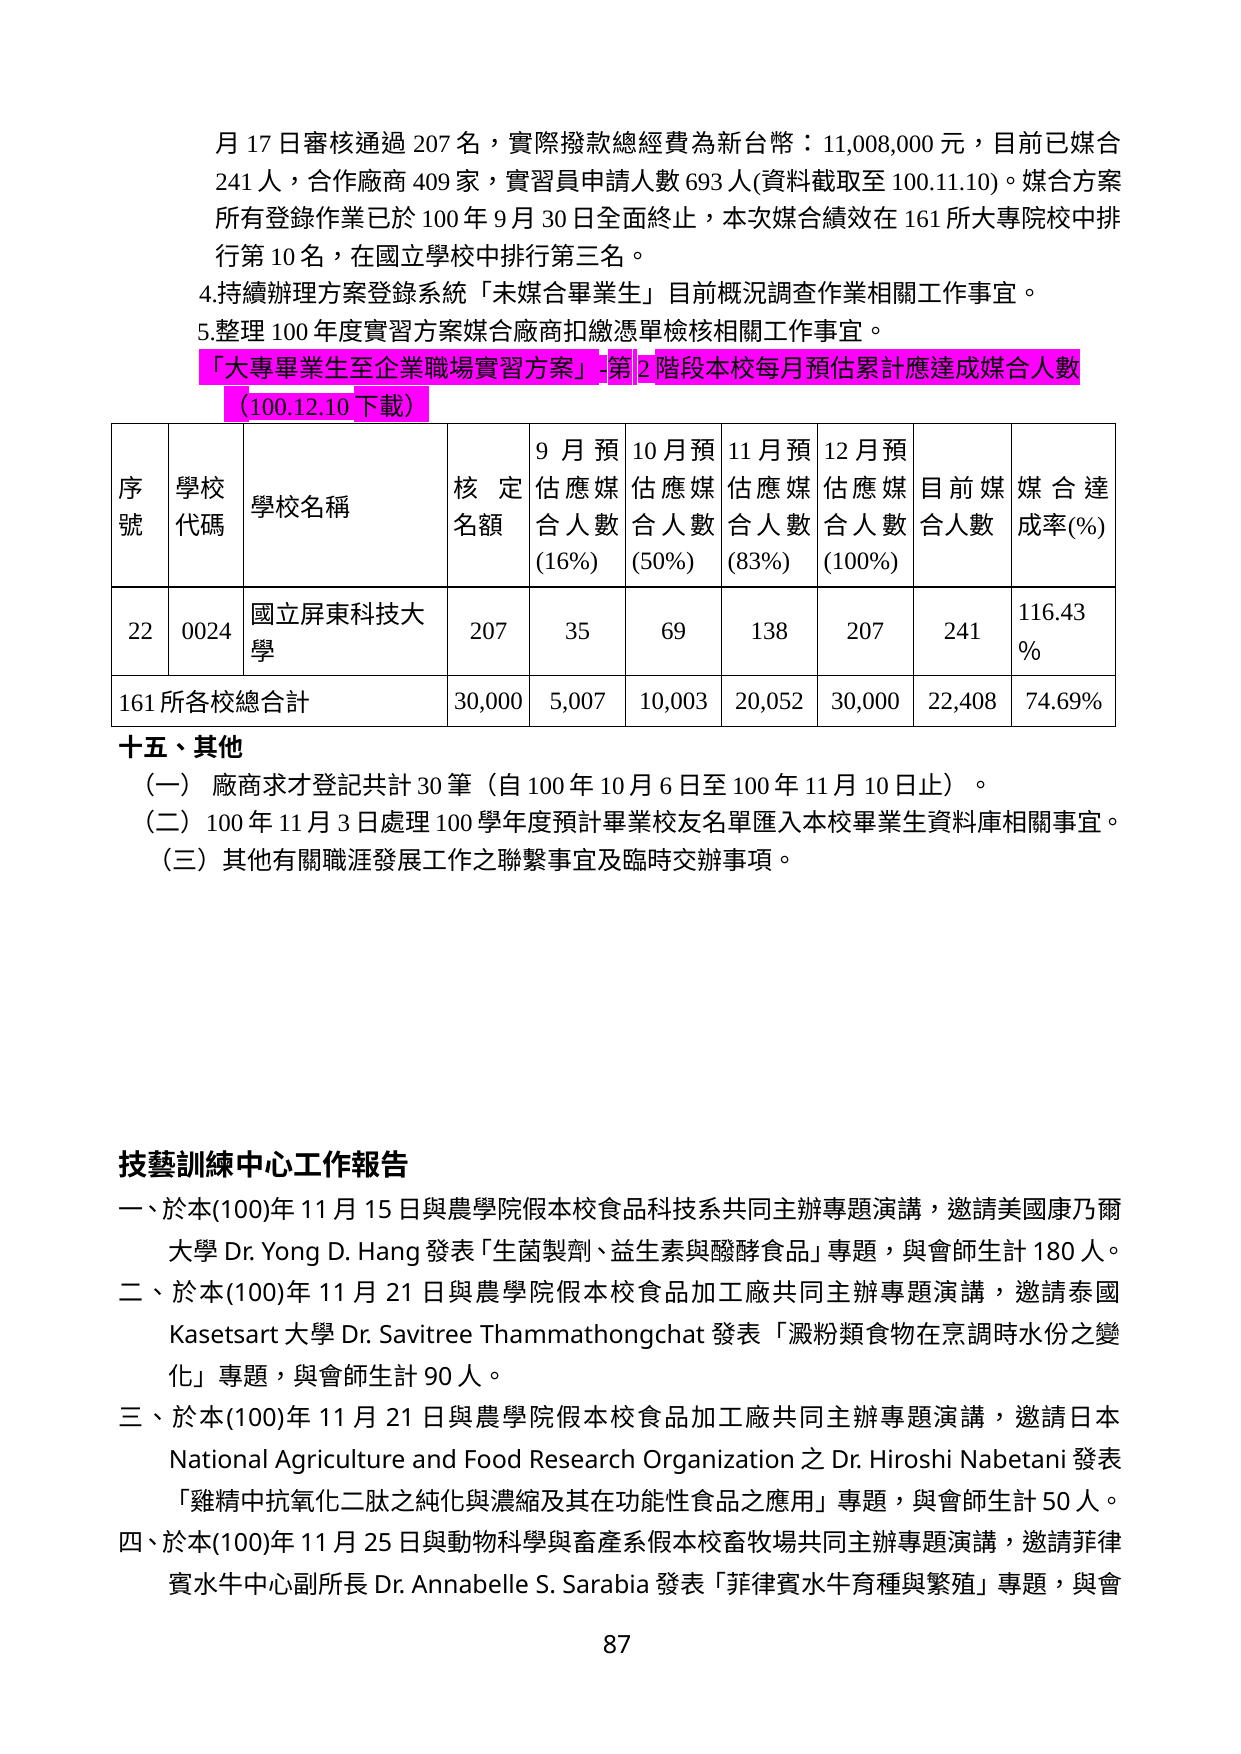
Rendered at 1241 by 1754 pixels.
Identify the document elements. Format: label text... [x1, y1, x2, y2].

table_cell 161所各校總合計 [112, 676, 447, 726]
text （三）其他有關職涯發展工作之聯繫事宜及臨時交辦事項。 [147, 839, 1122, 877]
text （二）100年11月3日處理100學年度預計畢業校友名單匯入本校畢業生資料庫相關事宜。 [118, 802, 1122, 839]
text 技藝訓練中心工作報告 [118, 1142, 1122, 1184]
table_cell 35 [530, 588, 625, 675]
text 十五、其他 [118, 727, 1122, 764]
table_cell 國立屏東科技大學 [244, 588, 447, 675]
table_cell 5,007 [530, 676, 625, 726]
table_header 12月預估應媒合人數(100%) [818, 424, 913, 586]
table_cell 138 [722, 588, 817, 675]
table_cell 207 [818, 588, 913, 675]
table_header 9月預估應媒合人數(16%) [530, 424, 625, 586]
text 一、於本(100)年11月15日與農學院假本校食品科技系共同主辦專題演講，邀請美國康乃爾大學Dr. Yong D. Hang發表「生菌製劑、益生素與醱酵食品」專題，與會師生計180人。 [118, 1184, 1122, 1267]
table_cell 116.43％ [1012, 588, 1115, 675]
text 四、於本(100)年11月25日與動物科學與畜產系假本校畜牧場共同主辦專題演講，邀請菲律賓水牛中心副所長Dr. Annabelle S. Sarabia發表「菲律賓水牛育種與繁殖」專題，與會 [118, 1517, 1122, 1601]
table_header 核定名額 [448, 424, 529, 586]
table_cell 22,408 [914, 676, 1011, 726]
table_header 序號 [112, 424, 168, 586]
table_cell 0024 [169, 588, 243, 675]
table_cell 22 [112, 588, 168, 675]
table_header 10月預估應媒合人數(50%) [626, 424, 721, 586]
table_cell 30,000 [448, 676, 529, 726]
text 月17日審核通過207名，實際撥款總經費為新台幣：11,008,000元，目前已媒合241人，合作廠商409家，實習員申請人數693人(資料截取至100.11.10)。媒合方案所有登錄作業已於100年9月30日全面終止，本次媒合績效在161所大專院校中排行第10名，在國立學校中排行第三名。 [199, 123, 1122, 273]
table_header 學校 代碼 [169, 424, 243, 586]
table_cell 10,003 [626, 676, 721, 726]
table_cell 241 [914, 588, 1011, 675]
table_header 目前媒合人數 [914, 424, 1011, 586]
table_cell 69 [626, 588, 721, 675]
table_header 媒合達成率(%) [1012, 424, 1115, 586]
text 三、於本(100)年11月21日與農學院假本校食品加工廠共同主辦專題演講，邀請日本National Agriculture and Food Research Organization之Dr. Hiroshi Nabetani發表「雞精中抗氧化二肽之純化與濃縮及其在功能性食品之應用」專題，與會師生計50人。 [118, 1392, 1122, 1517]
table_cell 74.69% [1012, 676, 1115, 726]
text 二、於本(100)年11月21日與農學院假本校食品加工廠共同主辦專題演講，邀請泰國Kasetsart大學Dr. Savitree Thammathongchat發表「澱粉類食物在烹調時水份之變化」專題，與會師生計90人。 [118, 1267, 1122, 1392]
table_cell 20,052 [722, 676, 817, 726]
text （一） 廠商求才登記共計30筆（自100年10月6日至100年11月10日止）。 [118, 764, 1122, 802]
text 5.整理100年度實習方案媒合廠商扣繳憑單檢核相關工作事宜。 [197, 310, 1122, 348]
table_cell 207 [448, 588, 529, 675]
table_header 11月預估應媒合人數(83%) [722, 424, 817, 586]
text 4.持續辦理方案登錄系統「未媒合畢業生」目前概況調查作業相關工作事宜。 [199, 273, 1122, 310]
text 「大專畢業生至企業職場實習方案」-第2階段本校每月預估累計應達成媒合人數（100.12.10下載） [199, 348, 1122, 423]
table_header 學校名稱 [244, 424, 447, 586]
table_cell 30,000 [818, 676, 913, 726]
